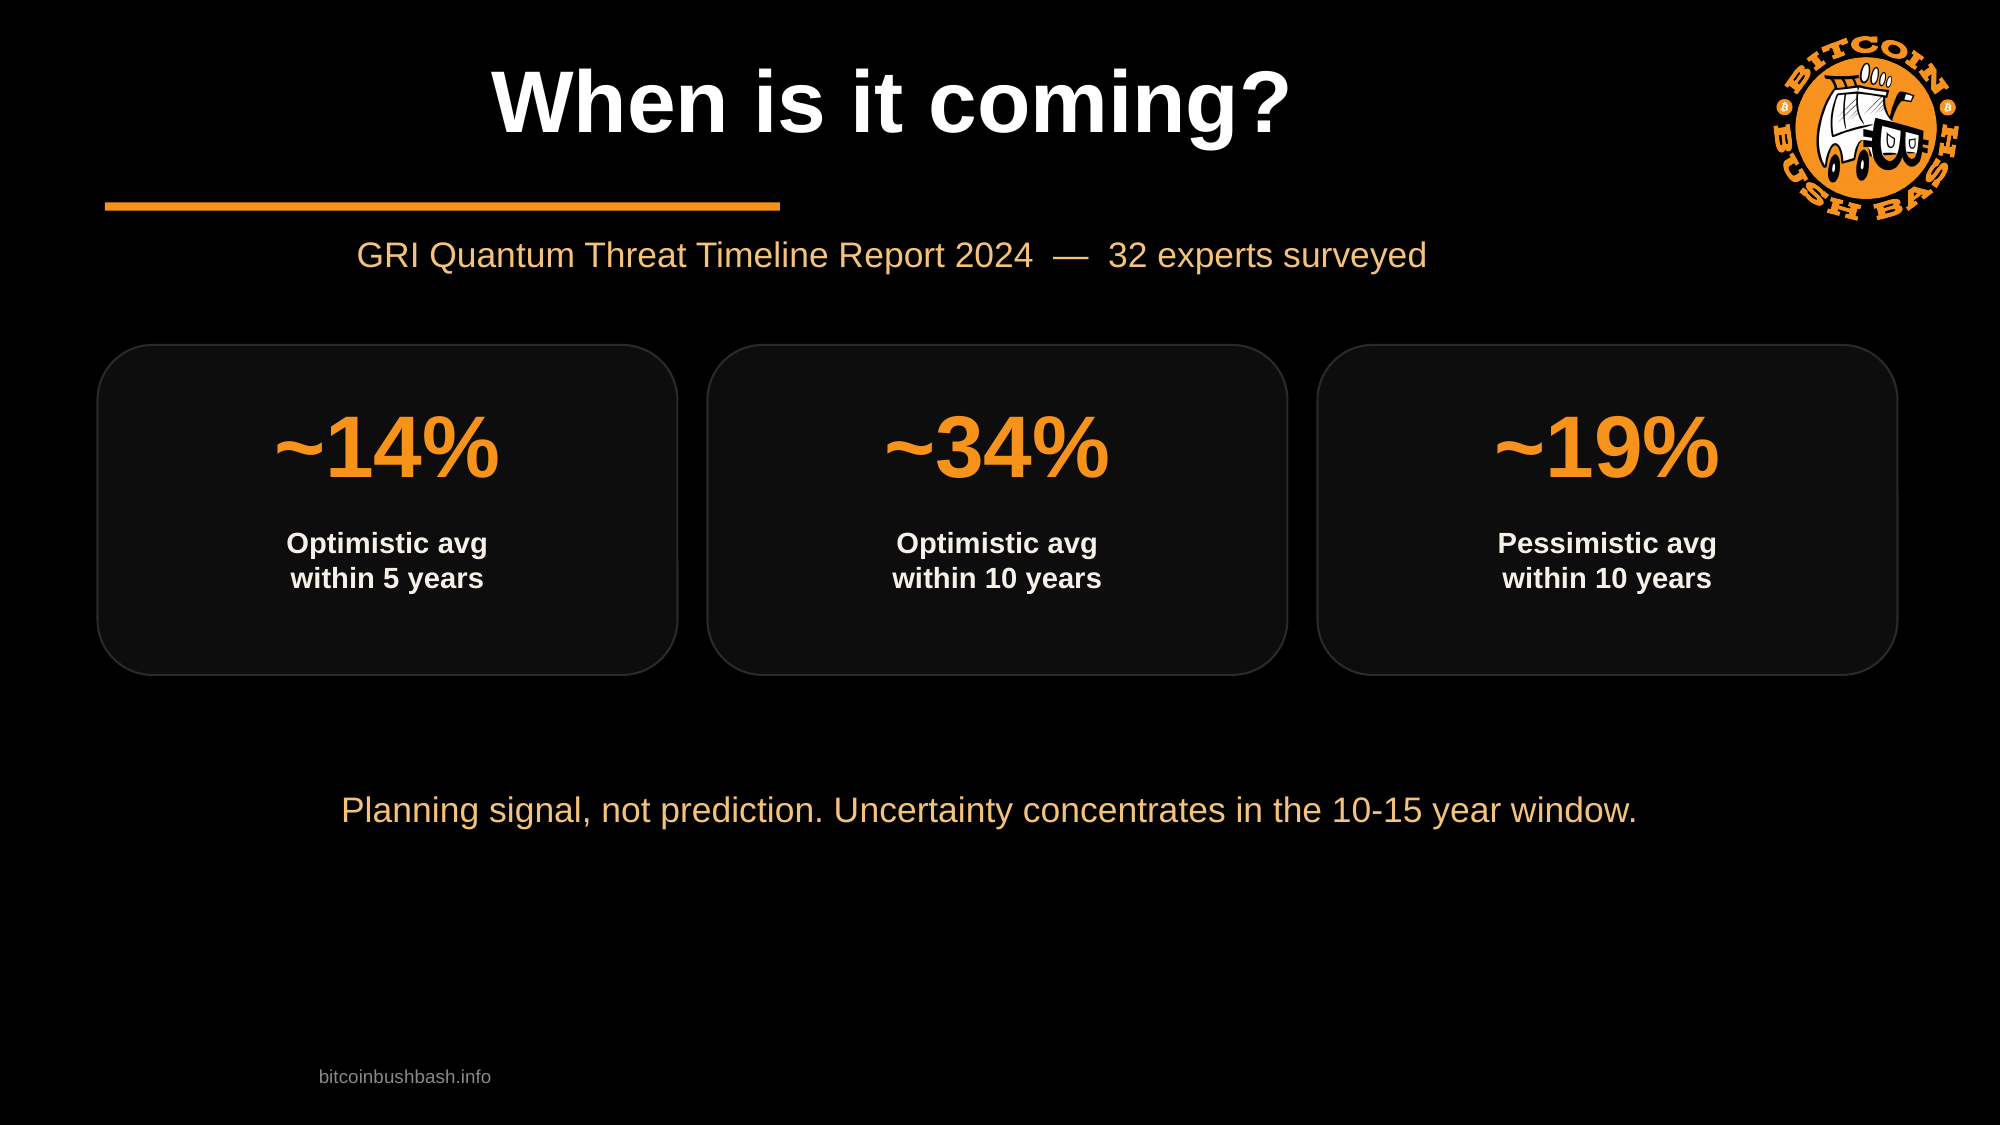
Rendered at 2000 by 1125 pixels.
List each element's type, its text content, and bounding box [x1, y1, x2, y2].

text_box GRI Quantum Threat Timeline Report 2024 — 32 experts surveyed [341, 224, 1443, 283]
text_box [0, 0, 2000, 1125]
text_box Planning signal, not prediction. Uncertainty concentrates in the 10-15 year window. [326, 779, 1654, 838]
text_box ~19% [1479, 382, 1736, 503]
text_box ~14% [259, 382, 516, 503]
text_box Optimistic avg within 5 years [271, 517, 503, 603]
text_box Optimistic avg within 10 years [877, 517, 1118, 603]
text_box When is it coming? [476, 37, 1309, 158]
picture [1755, 17, 1977, 240]
text_box bitcoinbushbash.info [303, 1057, 506, 1095]
text_box Pessimistic avg within 10 years [1482, 517, 1733, 603]
text_box ~34% [869, 382, 1126, 503]
